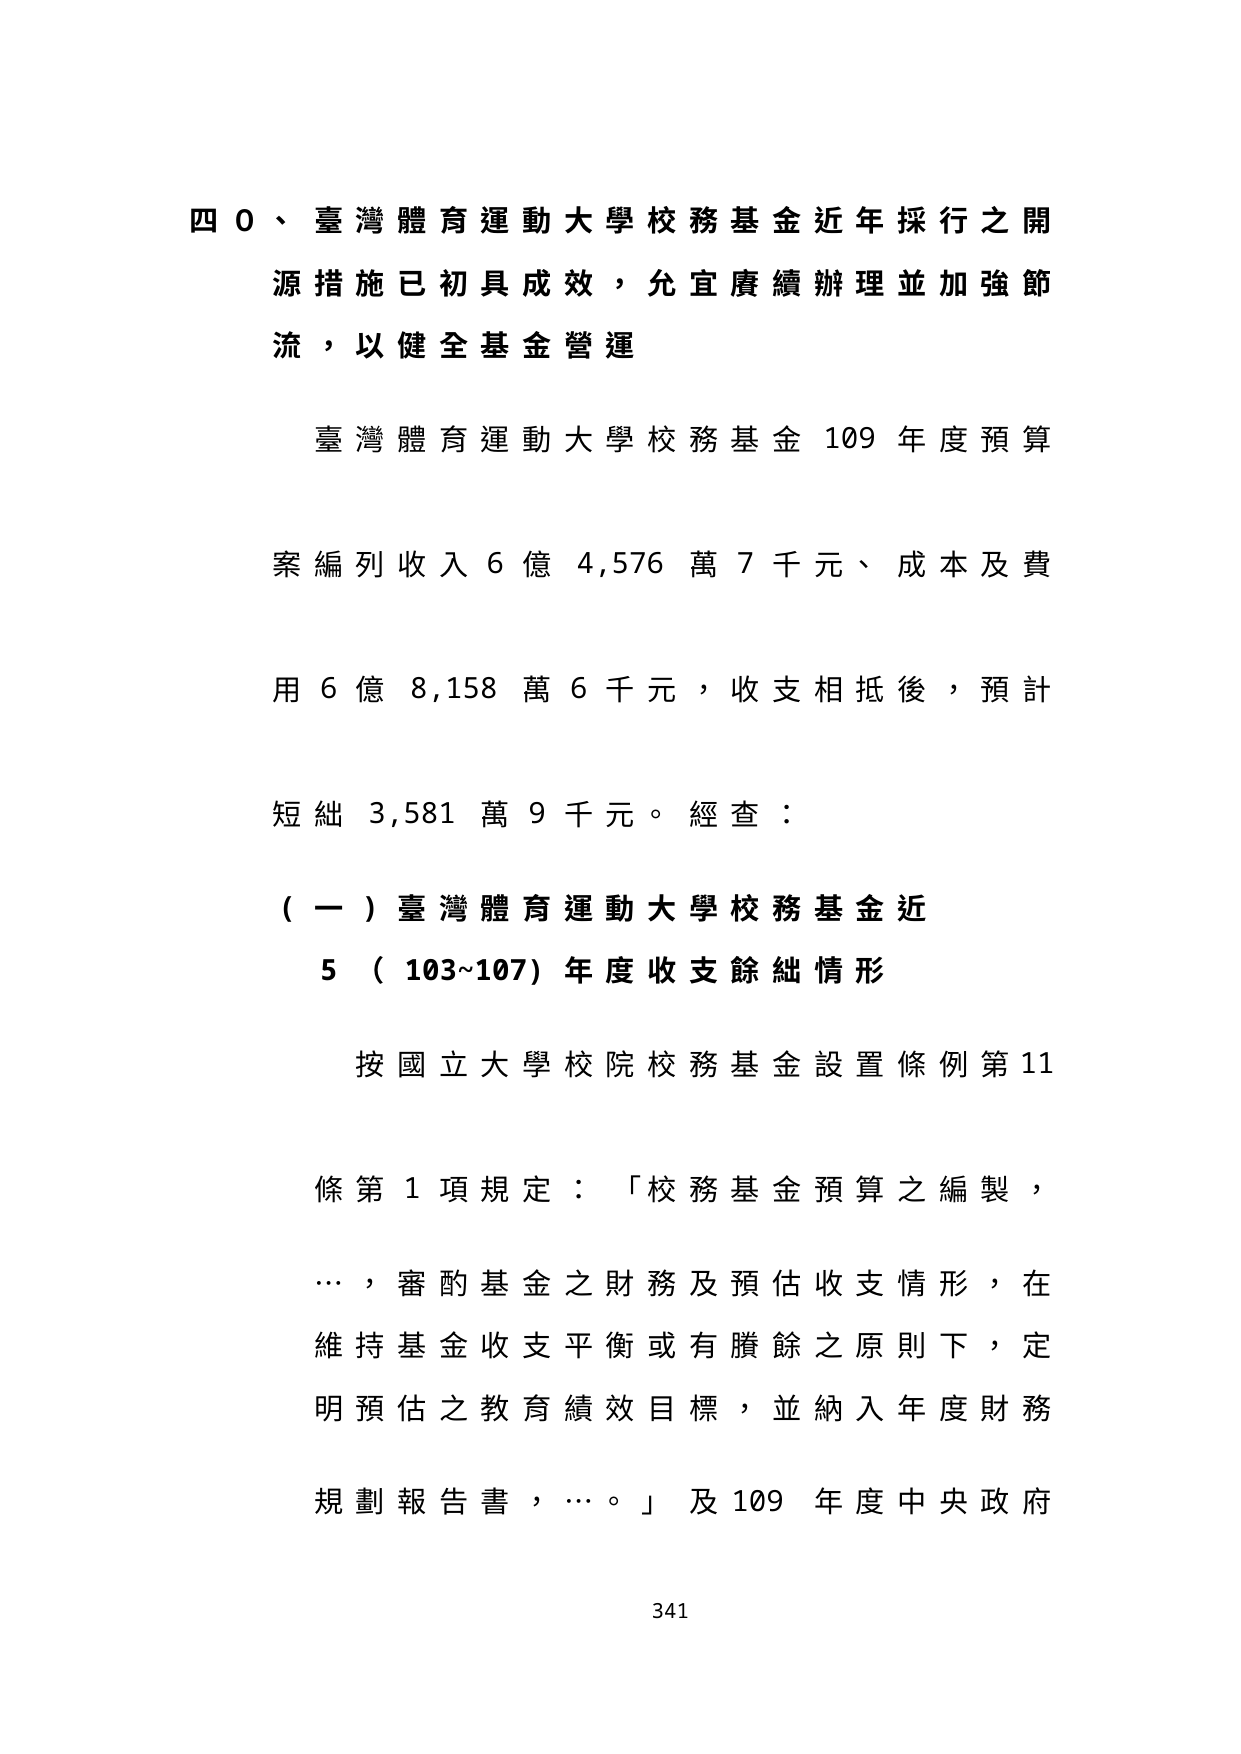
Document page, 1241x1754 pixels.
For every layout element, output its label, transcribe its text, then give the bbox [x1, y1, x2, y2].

text 按國立大學校院校務基金設置條例第11條第1項規定：「校務基金預算之編製，…，審酌基金之財務及預估收支情形，在維持基金收支平衡或有賸餘之原則下，定明預估之教育績效目標，並納入年度財務規劃報告書，…。」及109 年度中央政府 [271, 990, 1058, 1552]
text 臺灣體育運動大學校務基金109年度預算案編列收入6億4,576萬7千元、成本及費用6億8,158萬6千元，收支相抵後，預計短絀3,581萬9千元。經查： [242, 365, 1058, 865]
text 四０、臺灣體育運動大學校務基金近年採行之開源措施已初具成效，允宜賡續辦理並加強節流，以健全基金營運 [183, 177, 1058, 365]
text (一)臺灣體育運動大學校務基金近5（103~107)年度收支餘絀情形 [242, 865, 1058, 990]
